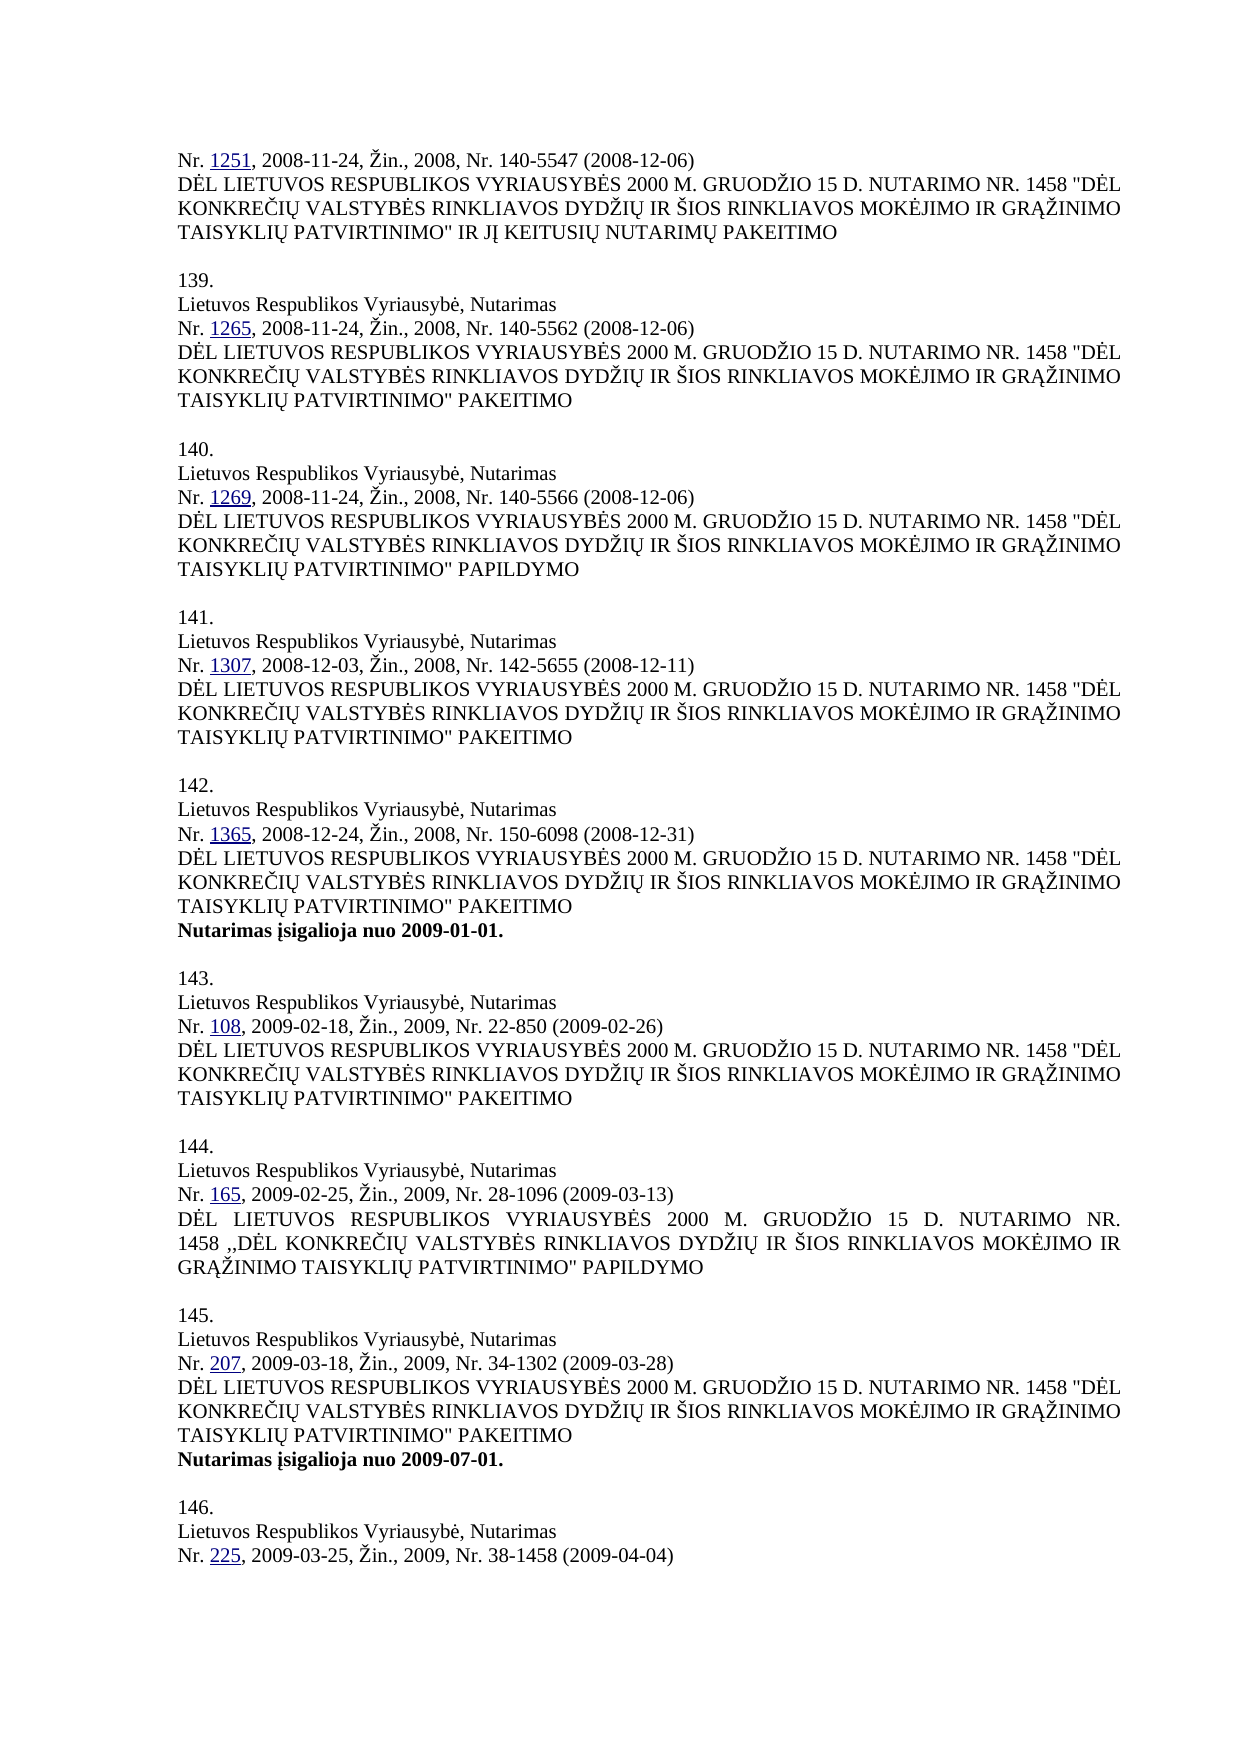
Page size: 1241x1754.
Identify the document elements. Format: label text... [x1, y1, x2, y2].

text Nr. 207, 2009-03-18, Žin., 2009, Nr. 34-1302 (2009-03-28) [177, 1351, 1122, 1375]
text Lietuvos Respublikos Vyriausybė, Nutarimas [177, 1519, 1122, 1543]
text Nr. 108, 2009-02-18, Žin., 2009, Nr. 22-850 (2009-02-26) [177, 1014, 1122, 1038]
text 143. [177, 966, 1122, 990]
text DĖL LIETUVOS RESPUBLIKOS VYRIAUSYBĖS 2000 M. GRUODŽIO 15 D. NUTARIMO NR. 1458 "DĖL KONKREČIŲ VALSTYBĖS RINKLIAVOS DYDŽIŲ IR ŠIOS RINKLIAVOS MOKĖJIMO IR GRĄŽINIMO TAISYKLIŲ PATVIRTINIMO" PAKEITIMO [177, 846, 1122, 918]
text Nr. 1265, 2008-11-24, Žin., 2008, Nr. 140-5562 (2008-12-06) [177, 316, 1122, 340]
text 141. [177, 605, 1122, 629]
text Lietuvos Respublikos Vyriausybė, Nutarimas [177, 990, 1122, 1014]
text 145. [177, 1303, 1122, 1327]
text Nr. 1307, 2008-12-03, Žin., 2008, Nr. 142-5655 (2008-12-11) [177, 653, 1122, 677]
text DĖL LIETUVOS RESPUBLIKOS VYRIAUSYBĖS 2000 M. GRUODŽIO 15 D. NUTARIMO NR. 1458 "DĖL KONKREČIŲ VALSTYBĖS RINKLIAVOS DYDŽIŲ IR ŠIOS RINKLIAVOS MOKĖJIMO IR GRĄŽINIMO TAISYKLIŲ PATVIRTINIMO" PAKEITIMO [177, 1038, 1122, 1110]
text Nutarimas įsigalioja nuo 2009-07-01. [177, 1447, 1122, 1471]
text Lietuvos Respublikos Vyriausybė, Nutarimas [177, 629, 1122, 653]
text DĖL LIETUVOS RESPUBLIKOS VYRIAUSYBĖS 2000 M. GRUODŽIO 15 D. NUTARIMO NR. 1458 "DĖL KONKREČIŲ VALSTYBĖS RINKLIAVOS DYDŽIŲ IR ŠIOS RINKLIAVOS MOKĖJIMO IR GRĄŽINIMO TAISYKLIŲ PATVIRTINIMO" PAKEITIMO [177, 677, 1122, 749]
text DĖL LIETUVOS RESPUBLIKOS VYRIAUSYBĖS 2000 M. GRUODŽIO 15 D. NUTARIMO NR. 1458 "DĖL KONKREČIŲ VALSTYBĖS RINKLIAVOS DYDŽIŲ IR ŠIOS RINKLIAVOS MOKĖJIMO IR GRĄŽINIMO TAISYKLIŲ PATVIRTINIMO" PAKEITIMO [177, 340, 1122, 412]
text 139. [177, 268, 1122, 292]
text Nutarimas įsigalioja nuo 2009-01-01. [177, 918, 1122, 942]
text 140. [177, 436, 1122, 461]
text Nr. 1365, 2008-12-24, Žin., 2008, Nr. 150-6098 (2008-12-31) [177, 821, 1122, 846]
text Nr. 1251, 2008-11-24, Žin., 2008, Nr. 140-5547 (2008-12-06) [177, 148, 1122, 172]
text 142. [177, 773, 1122, 797]
text Lietuvos Respublikos Vyriausybė, Nutarimas [177, 1327, 1122, 1351]
text Lietuvos Respublikos Vyriausybė, Nutarimas [177, 292, 1122, 316]
text Nr. 225, 2009-03-25, Žin., 2009, Nr. 38-1458 (2009-04-04) [177, 1543, 1122, 1567]
text DĖL LIETUVOS RESPUBLIKOS VYRIAUSYBĖS 2000 M. GRUODŽIO 15 D. NUTARIMO NR. 1458 "DĖL KONKREČIŲ VALSTYBĖS RINKLIAVOS DYDŽIŲ IR ŠIOS RINKLIAVOS MOKĖJIMO IR GRĄŽINIMO TAISYKLIŲ PATVIRTINIMO" PAPILDYMO [177, 509, 1122, 581]
text 144. [177, 1134, 1122, 1158]
text DĖL LIETUVOS RESPUBLIKOS VYRIAUSYBĖS 2000 M. GRUODŽIO 15 D. NUTARIMO NR. 1458 "DĖL KONKREČIŲ VALSTYBĖS RINKLIAVOS DYDŽIŲ IR ŠIOS RINKLIAVOS MOKĖJIMO IR GRĄŽINIMO TAISYKLIŲ PATVIRTINIMO" IR JĮ KEITUSIŲ NUTARIMŲ PAKEITIMO [177, 172, 1122, 244]
text Lietuvos Respublikos Vyriausybė, Nutarimas [177, 797, 1122, 821]
text DĖL LIETUVOS RESPUBLIKOS VYRIAUSYBĖS 2000 M. GRUODŽIO 15 D. NUTARIMO NR. 1458 "DĖL KONKREČIŲ VALSTYBĖS RINKLIAVOS DYDŽIŲ IR ŠIOS RINKLIAVOS MOKĖJIMO IR GRĄŽINIMO TAISYKLIŲ PATVIRTINIMO" PAKEITIMO [177, 1375, 1122, 1447]
text Lietuvos Respublikos Vyriausybė, Nutarimas [177, 1158, 1122, 1182]
text Lietuvos Respublikos Vyriausybė, Nutarimas [177, 461, 1122, 484]
text Nr. 1269, 2008-11-24, Žin., 2008, Nr. 140-5566 (2008-12-06) [177, 484, 1122, 509]
text DĖL LIETUVOS RESPUBLIKOS VYRIAUSYBĖS 2000 M. GRUODŽIO 15 D. NUTARIMO NR. 1458 ,,DĖL KONKREČIŲ VALSTYBĖS RINKLIAVOS DYDŽIŲ IR ŠIOS RINKLIAVOS MOKĖJIMO IR GRĄŽINIMO TAISYKLIŲ PATVIRTINIMO" PAPILDYMO [177, 1206, 1122, 1279]
text Nr. 165, 2009-02-25, Žin., 2009, Nr. 28-1096 (2009-03-13) [177, 1182, 1122, 1206]
text 146. [177, 1495, 1122, 1519]
